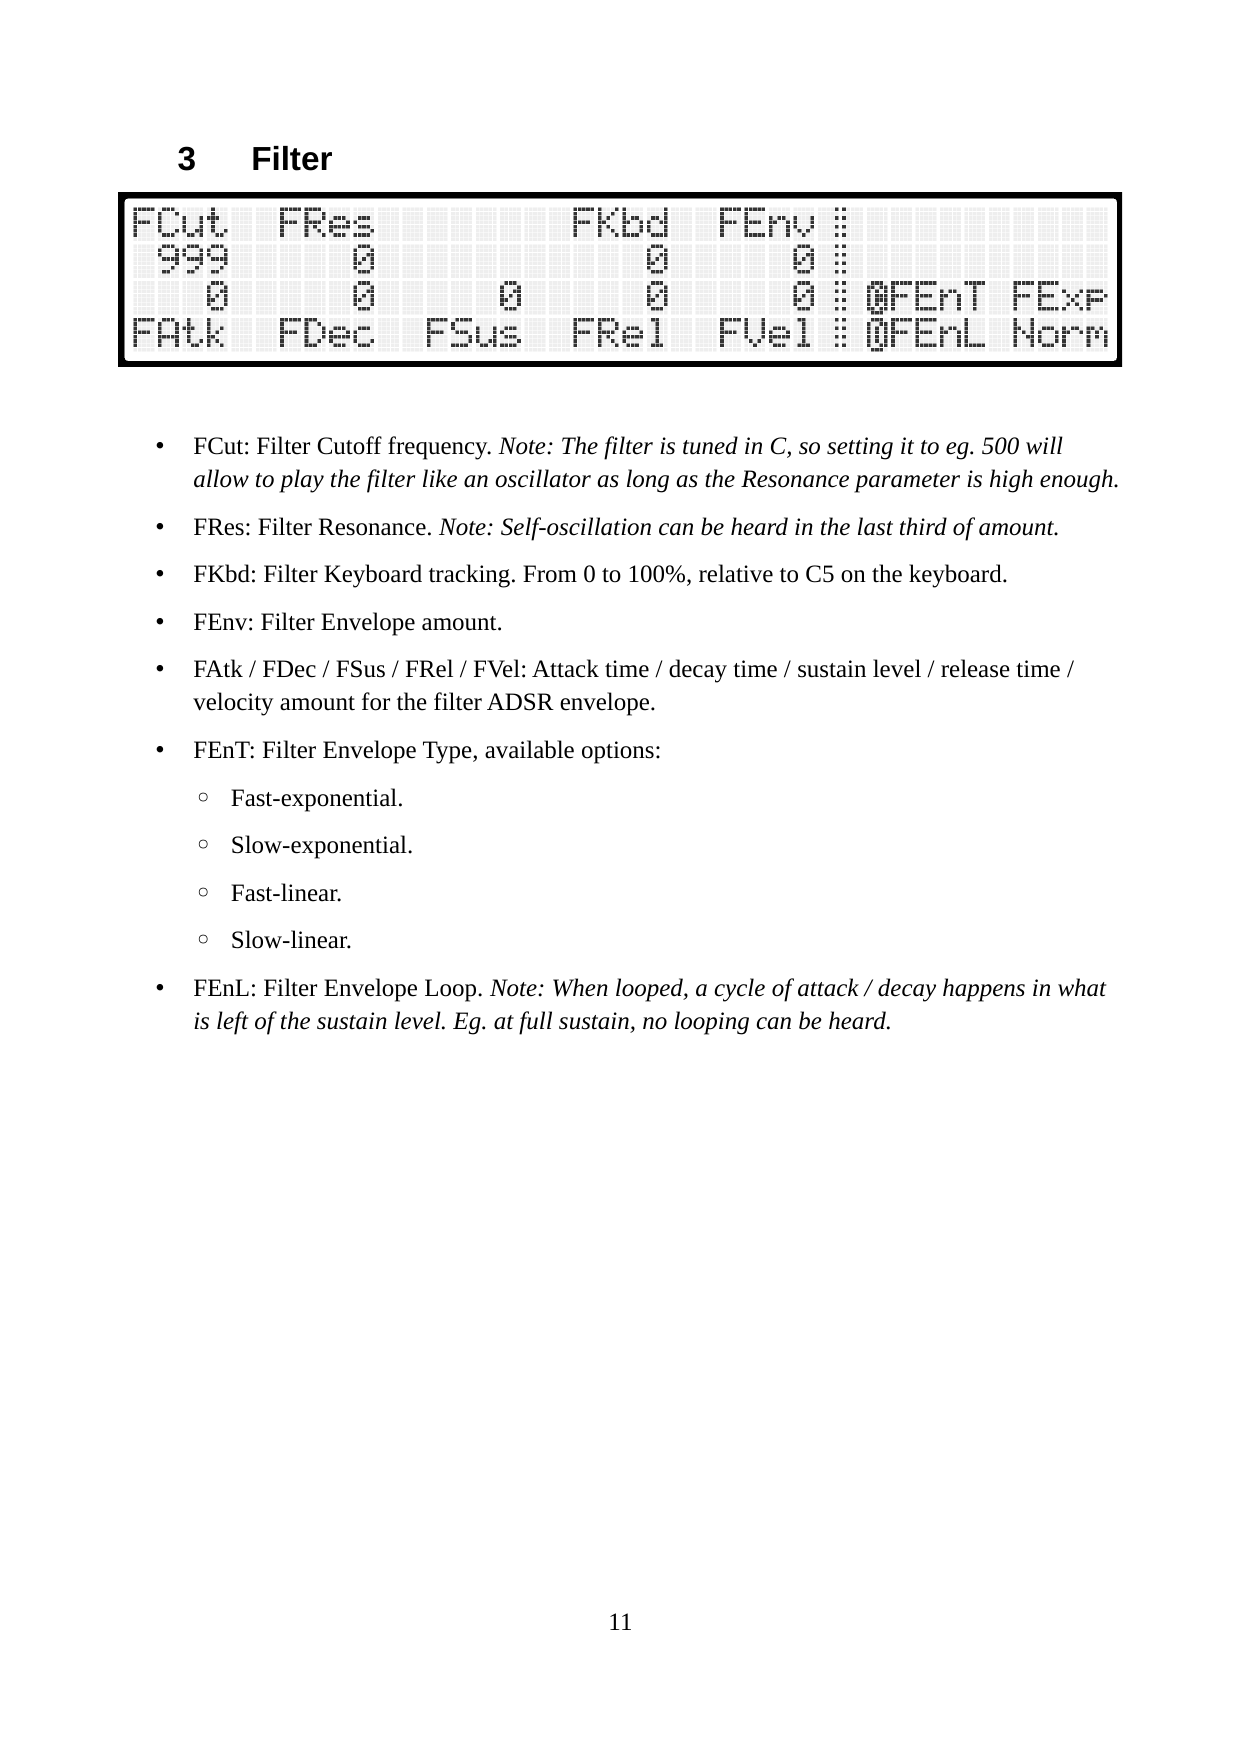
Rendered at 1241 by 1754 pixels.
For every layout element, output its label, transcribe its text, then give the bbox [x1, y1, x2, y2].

list FAtk / FDec / FSus / FRel / FVel: Attack time / decay time / sustain level / release time / velocity amount for the filter ADSR envelope. [156, 654, 1122, 716]
list FEnT: Filter Envelope Type, available options: [156, 735, 1122, 764]
list Fast-exponential. [193, 783, 1122, 811]
list Fast-linear. [193, 878, 1122, 907]
picture [118, 192, 1123, 367]
list FCut: Filter Cutoff frequency. Note: The filter is tuned in C, so setting it to eg. 500 will allow to play the filter like an oscillator as long as the Resonance parameter is high enough. [156, 431, 1122, 493]
list FEnL: Filter Envelope Loop. Note: When looped, a cycle of attack / decay happens in what is left of the sustain level. Eg. at full sustain, no looping can be heard. [156, 973, 1122, 1035]
list FRes: Filter Resonance. Note: Self-oscillation can be heard in the last third of amount. [156, 512, 1122, 540]
list Slow-exponential. [193, 830, 1122, 859]
list FEnv: Filter Envelope amount. [156, 607, 1122, 636]
list FKbd: Filter Keyboard tracking. From 0 to 100%, relative to C5 on the keyboard. [156, 559, 1122, 588]
list Slow-linear. [193, 926, 1122, 954]
subtitle Filter [177, 139, 1122, 177]
